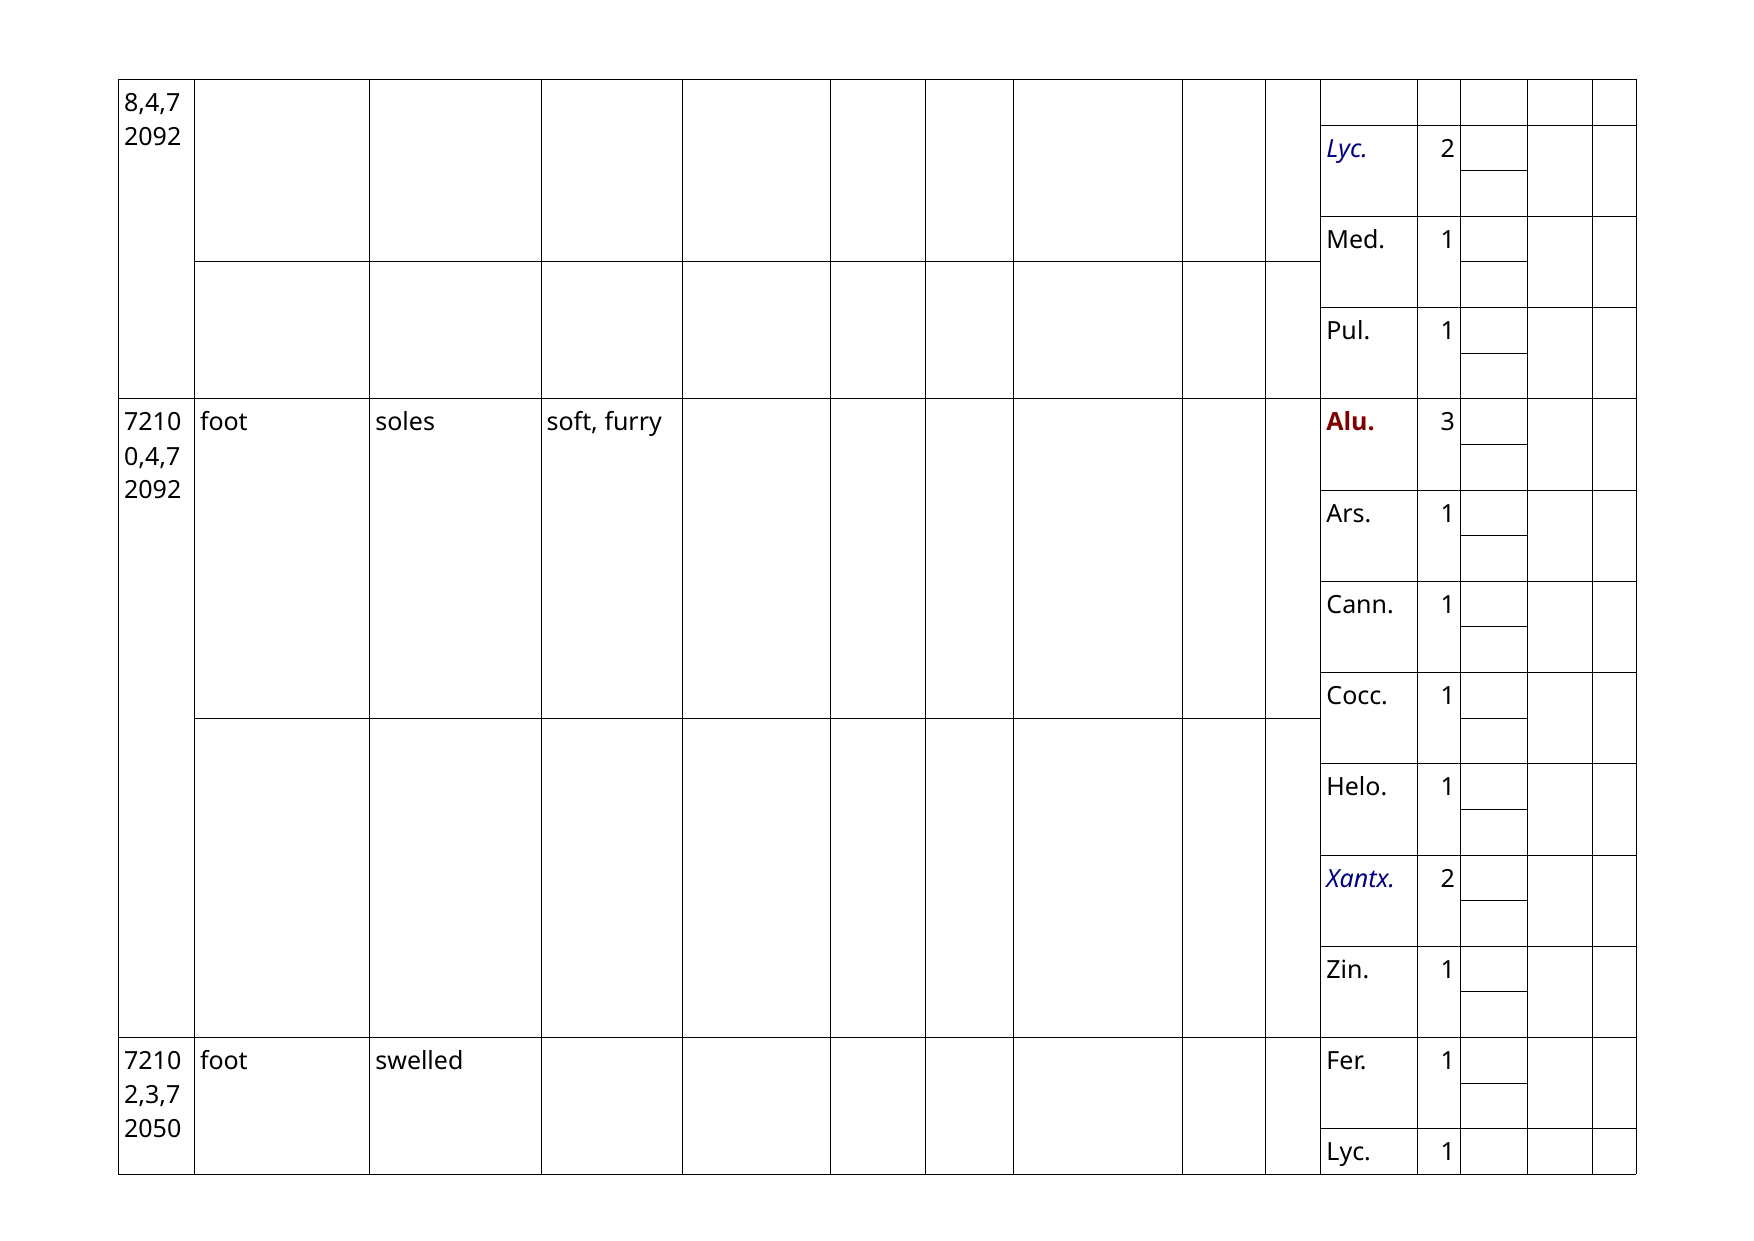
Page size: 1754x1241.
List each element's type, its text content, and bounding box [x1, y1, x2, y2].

table_cell [1528, 1038, 1592, 1128]
table_cell [1461, 856, 1527, 900]
table_cell 1 [1418, 673, 1460, 763]
table_cell 8,4,72092 [119, 80, 194, 398]
table_cell [1528, 126, 1592, 216]
table_cell [1593, 126, 1636, 216]
table_cell swelled [370, 1038, 541, 1174]
table_cell foot [195, 399, 369, 718]
table_cell [1014, 719, 1182, 1037]
table_cell [195, 719, 369, 1037]
table_cell foot [195, 1038, 369, 1174]
table_cell [1461, 536, 1527, 581]
table_cell [195, 262, 369, 398]
table_cell Med. [1321, 217, 1417, 307]
table_cell [1461, 627, 1527, 672]
table_cell [683, 1038, 830, 1174]
table_cell Cann. [1321, 582, 1417, 672]
table_cell [1418, 80, 1460, 124]
table_cell [1014, 399, 1182, 718]
table_cell [1461, 80, 1527, 124]
table_cell [1183, 80, 1265, 261]
table_cell [1528, 491, 1592, 581]
table_cell [683, 80, 830, 261]
table_cell [1528, 217, 1592, 307]
table_cell [1593, 582, 1636, 672]
table_cell [1014, 262, 1182, 398]
table_cell [1593, 1038, 1636, 1128]
table_cell [370, 262, 541, 398]
table_cell [1461, 262, 1527, 307]
table_cell 1 [1418, 1038, 1460, 1128]
table_cell [1461, 764, 1527, 809]
table_cell [683, 719, 830, 1037]
table_cell [1528, 856, 1592, 946]
table_cell [1014, 1038, 1182, 1174]
table_cell [1461, 445, 1527, 489]
table_cell [1593, 856, 1636, 946]
table_cell 72100,4,72092 [119, 399, 194, 1037]
table_cell [1183, 719, 1265, 1037]
table_cell [1461, 810, 1527, 854]
table_cell [1266, 262, 1320, 398]
table_cell soft, furry [542, 399, 682, 718]
table_cell [370, 719, 541, 1037]
table_cell [1183, 262, 1265, 398]
table_cell [1528, 399, 1592, 489]
table_cell 2 [1418, 126, 1460, 216]
table_cell [831, 719, 925, 1037]
table_cell [1528, 80, 1592, 124]
table_cell 1 [1418, 1129, 1460, 1174]
table_cell [1266, 399, 1320, 718]
table_cell Cocc. [1321, 673, 1417, 763]
table_cell [1461, 171, 1527, 216]
table_cell Lyc. [1321, 126, 1417, 216]
table_cell [831, 80, 925, 261]
table_cell Pul. [1321, 308, 1417, 398]
table_cell [683, 262, 830, 398]
table_cell [1528, 947, 1592, 1037]
table_cell [1461, 582, 1527, 626]
table_cell 72102,3,72050 [119, 1038, 194, 1174]
table_cell [1461, 901, 1527, 946]
table_cell [1461, 308, 1527, 353]
table_cell [542, 719, 682, 1037]
table_cell [1593, 947, 1636, 1037]
table_cell [370, 80, 541, 261]
table_cell [1528, 764, 1592, 854]
table_cell Fer. [1321, 1038, 1417, 1128]
table_cell 2 [1418, 856, 1460, 946]
table_cell soles [370, 399, 541, 718]
table_cell [195, 80, 369, 261]
table_cell [831, 262, 925, 398]
table_cell [926, 262, 1013, 398]
table_cell [1183, 399, 1265, 718]
table_cell [926, 719, 1013, 1037]
table_cell [1461, 399, 1527, 444]
table_cell Zin. [1321, 947, 1417, 1037]
table_cell [1593, 308, 1636, 398]
table_cell [1461, 126, 1527, 170]
table_cell [1266, 1038, 1320, 1174]
table_cell [542, 262, 682, 398]
table_cell [542, 1038, 682, 1174]
table_cell [1461, 217, 1527, 261]
table_cell 1 [1418, 308, 1460, 398]
table_cell [926, 1038, 1013, 1174]
table_cell [1266, 719, 1320, 1037]
table_cell [1593, 491, 1636, 581]
table_cell [542, 80, 682, 261]
table_cell 3 [1418, 399, 1460, 489]
table_cell [1528, 582, 1592, 672]
table_cell 1 [1418, 764, 1460, 854]
table_cell [1593, 673, 1636, 763]
table_cell [1461, 719, 1527, 763]
table_cell [683, 399, 830, 718]
table_cell [1321, 80, 1417, 124]
table_cell [1528, 1129, 1592, 1174]
table_cell Alu. [1321, 399, 1417, 489]
table_cell Lyc. [1321, 1129, 1417, 1174]
table_cell [1528, 308, 1592, 398]
table_cell [1461, 491, 1527, 535]
table_cell 1 [1418, 217, 1460, 307]
table_cell [1461, 992, 1527, 1037]
table_cell [1593, 764, 1636, 854]
table_cell [1461, 1038, 1527, 1083]
table_cell 1 [1418, 491, 1460, 581]
table_cell 1 [1418, 582, 1460, 672]
table_cell [831, 399, 925, 718]
table_cell [926, 80, 1013, 261]
table_cell [1461, 354, 1527, 398]
table_cell [1528, 673, 1592, 763]
table_cell [926, 399, 1013, 718]
table_cell [1593, 80, 1636, 124]
table_cell Ars. [1321, 491, 1417, 581]
table_cell [1183, 1038, 1265, 1174]
table_cell 1 [1418, 947, 1460, 1037]
table_cell [1593, 399, 1636, 489]
table_cell [1014, 80, 1182, 261]
table_cell [1461, 947, 1527, 991]
table_cell Xantx. [1321, 856, 1417, 946]
table_cell [1461, 673, 1527, 718]
table_cell [1593, 217, 1636, 307]
table_cell Helo. [1321, 764, 1417, 854]
table_cell [831, 1038, 925, 1174]
table_cell [1266, 80, 1320, 261]
table_cell [1461, 1129, 1527, 1174]
table_cell [1461, 1084, 1527, 1128]
table_cell [1593, 1129, 1636, 1174]
